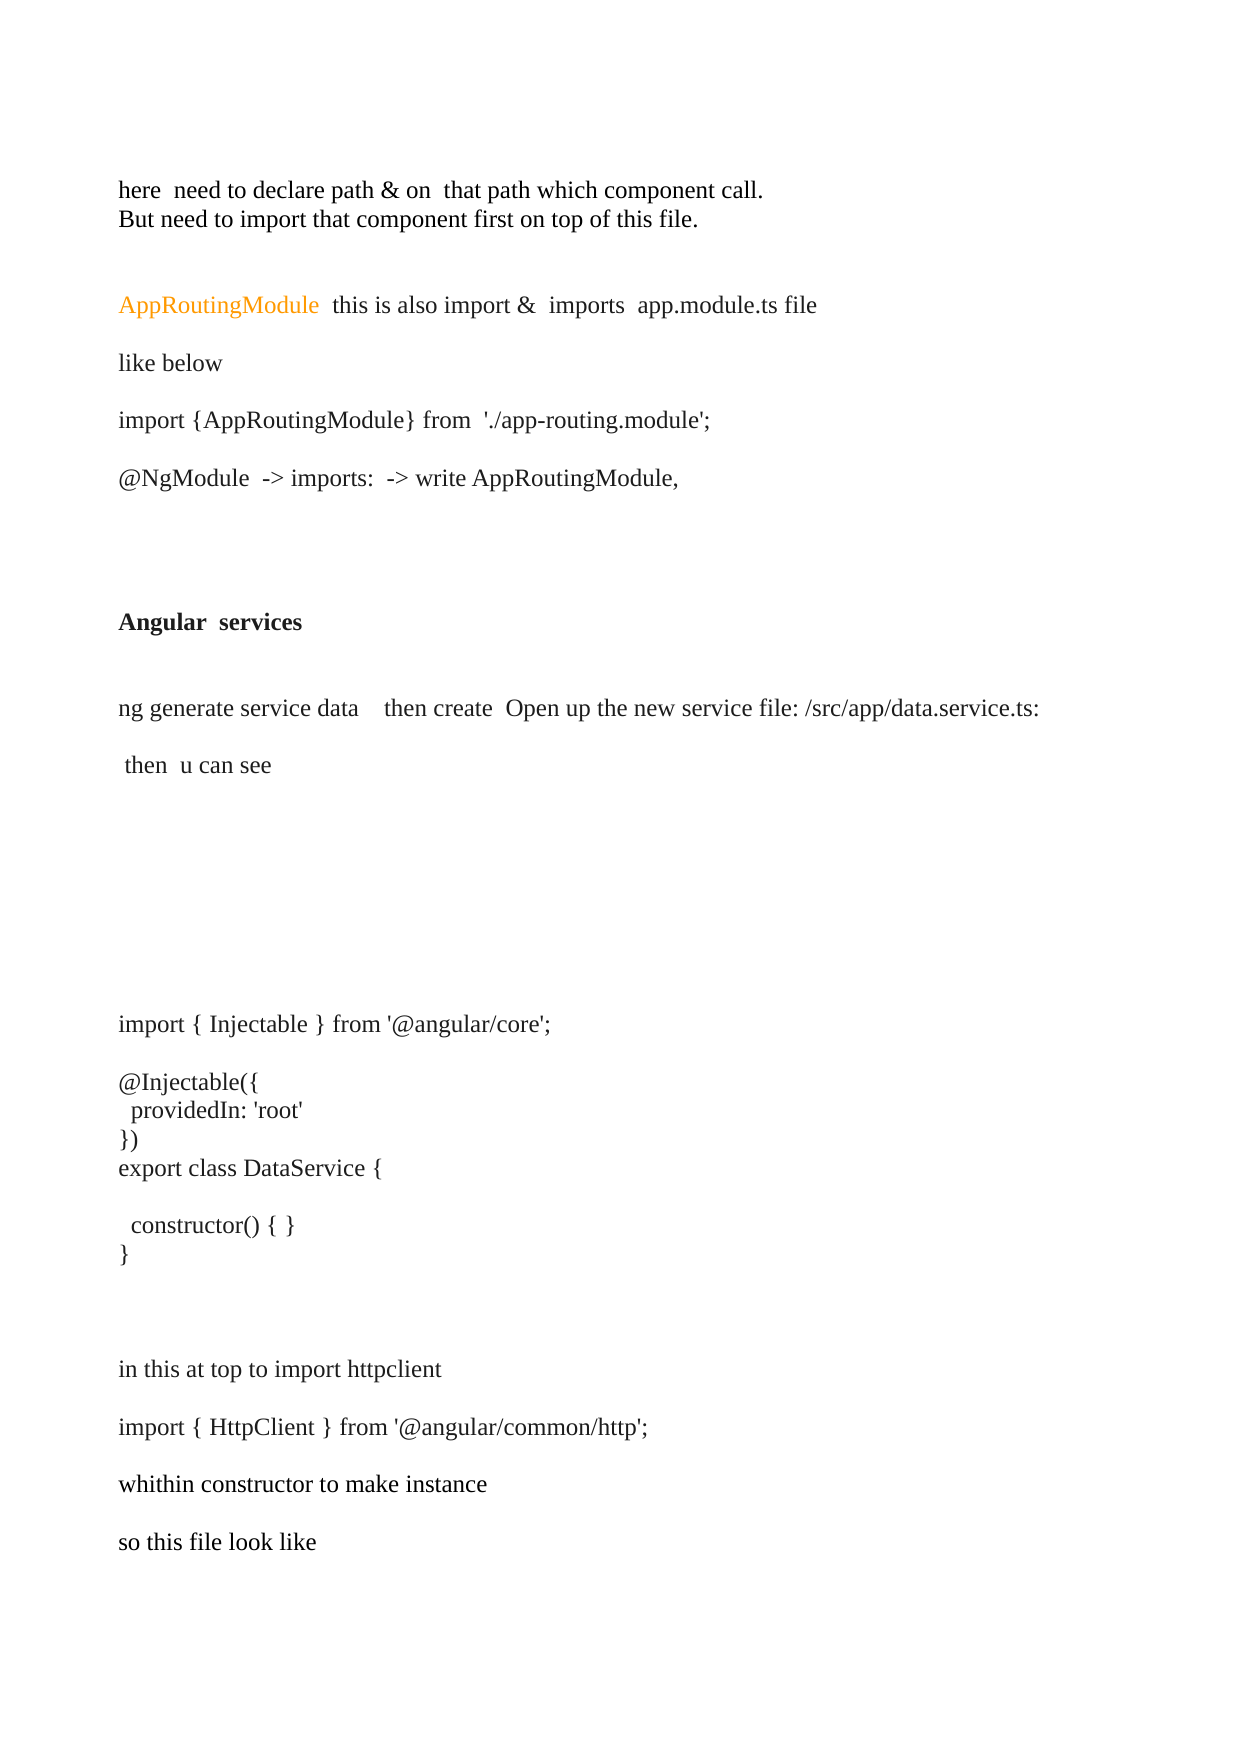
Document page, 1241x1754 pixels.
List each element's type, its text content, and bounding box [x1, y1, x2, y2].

text so this file look like [118, 1527, 1122, 1556]
text import {AppRoutingModule} from './app-routing.module'; [118, 406, 1122, 434]
text }) [118, 1124, 1122, 1153]
text import { Injectable } from '@angular/core'; [118, 1009, 1122, 1038]
text here need to declare path & on that path which component call. [118, 176, 1122, 204]
text then u can see [118, 751, 1122, 779]
text in this at top to import httpclient [118, 1354, 1122, 1383]
text export class DataService { [118, 1153, 1122, 1182]
text AppRoutingModule this is also import & imports app.module.ts file [118, 291, 1122, 319]
text constructor() { } [118, 1211, 1122, 1239]
text whithin constructor to make instance [118, 1469, 1122, 1498]
text Angular services [118, 607, 1122, 636]
text providedIn: 'root' [118, 1096, 1122, 1124]
text } [118, 1239, 1122, 1268]
text @NgModule -> imports: -> write AppRoutingModule, [118, 463, 1122, 492]
text like below [118, 348, 1122, 377]
text ng generate service data then create Open up the new service file: /src/app/data.service.ts: [118, 693, 1122, 722]
text import { HttpClient } from '@angular/common/http'; [118, 1412, 1122, 1441]
text @Injectable({ [118, 1067, 1122, 1096]
text But need to import that component first on top of this file. [118, 204, 1122, 233]
